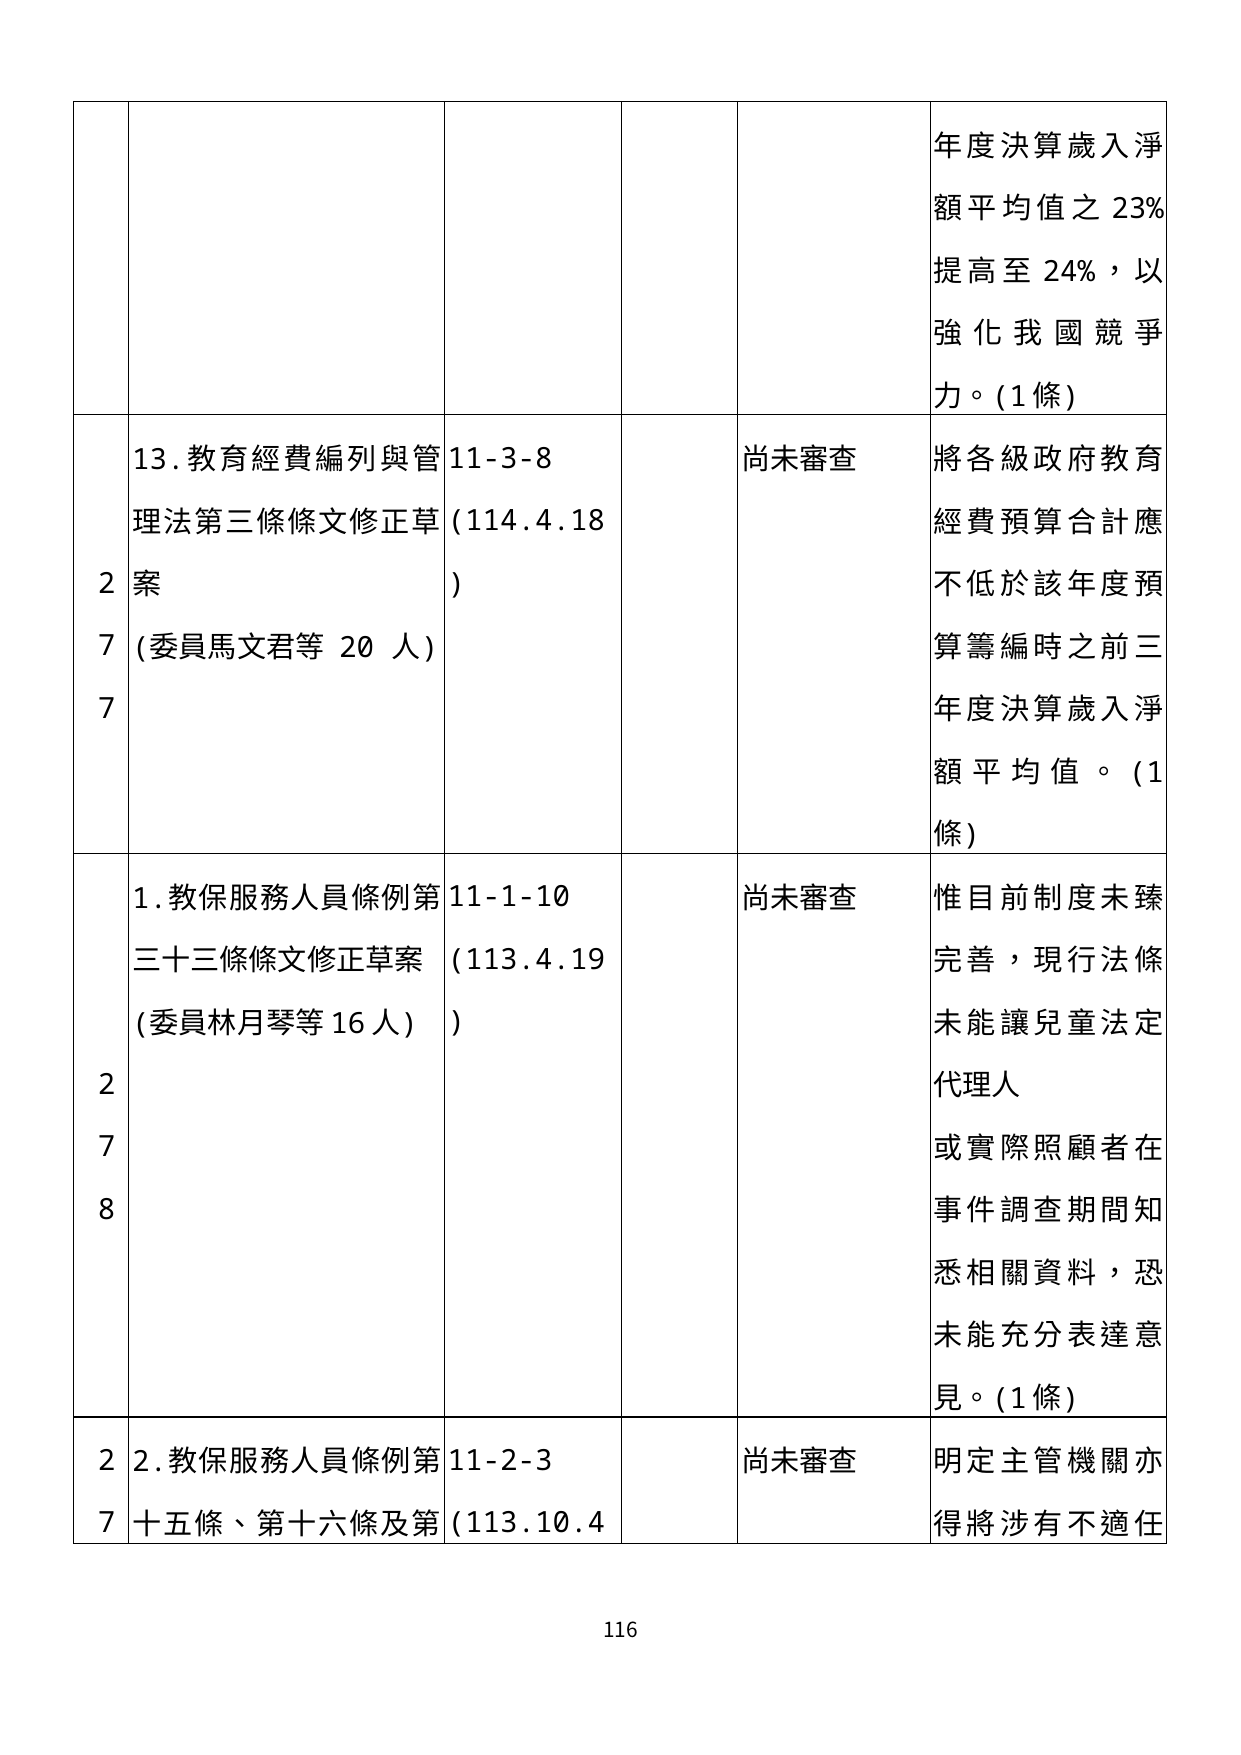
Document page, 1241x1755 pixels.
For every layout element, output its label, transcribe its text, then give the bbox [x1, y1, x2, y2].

table_cell 年度決算歲入淨額平均值之23%提高至24%，以強化我國競爭力。(1條) [931, 102, 1166, 414]
table_cell [622, 102, 737, 414]
table_cell [129, 102, 444, 414]
table_cell [74, 102, 128, 414]
table_cell 11-3-8 (114.4.18) [445, 415, 621, 853]
table_cell 11-1-10 (113.4.19) [445, 854, 621, 1416]
table_cell [74, 415, 128, 853]
table_cell 11-2-3 (113.10.4 [445, 1418, 621, 1542]
table_cell 惟目前制度未臻完善，現行法條未能讓兒童法定代理人 或實際照顧者在事件調查期間知悉相關資料，恐未能充分表達意見。(1條) [931, 854, 1166, 1416]
table_cell 2.教保服務人員條例第十五條、第十六條及第 [129, 1418, 444, 1542]
table_cell 尚未審查 [738, 854, 930, 1416]
table_cell 尚未審查 [738, 415, 930, 853]
table_cell [622, 415, 737, 853]
table_cell 將各級政府教育經費預算合計應不低於該年度預算籌編時之前三年度決算歲入淨額平均值。(1條) [931, 415, 1166, 853]
table_cell 明定主管機關亦得將涉有不適任 [931, 1418, 1166, 1542]
table_cell 13.教育經費編列與管理法第三條條文修正草案 (委員馬文君等 20 人) [129, 415, 444, 853]
table_cell [622, 854, 737, 1416]
table_cell 尚未審查 [738, 1418, 930, 1542]
table_cell [445, 102, 621, 414]
table_cell [74, 854, 128, 1416]
table_cell [622, 1418, 737, 1542]
table_cell [74, 1418, 128, 1542]
table_cell [738, 102, 930, 414]
table_cell 1.教保服務人員條例第三十三條條文修正草案 (委員林月琴等16人) [129, 854, 444, 1416]
